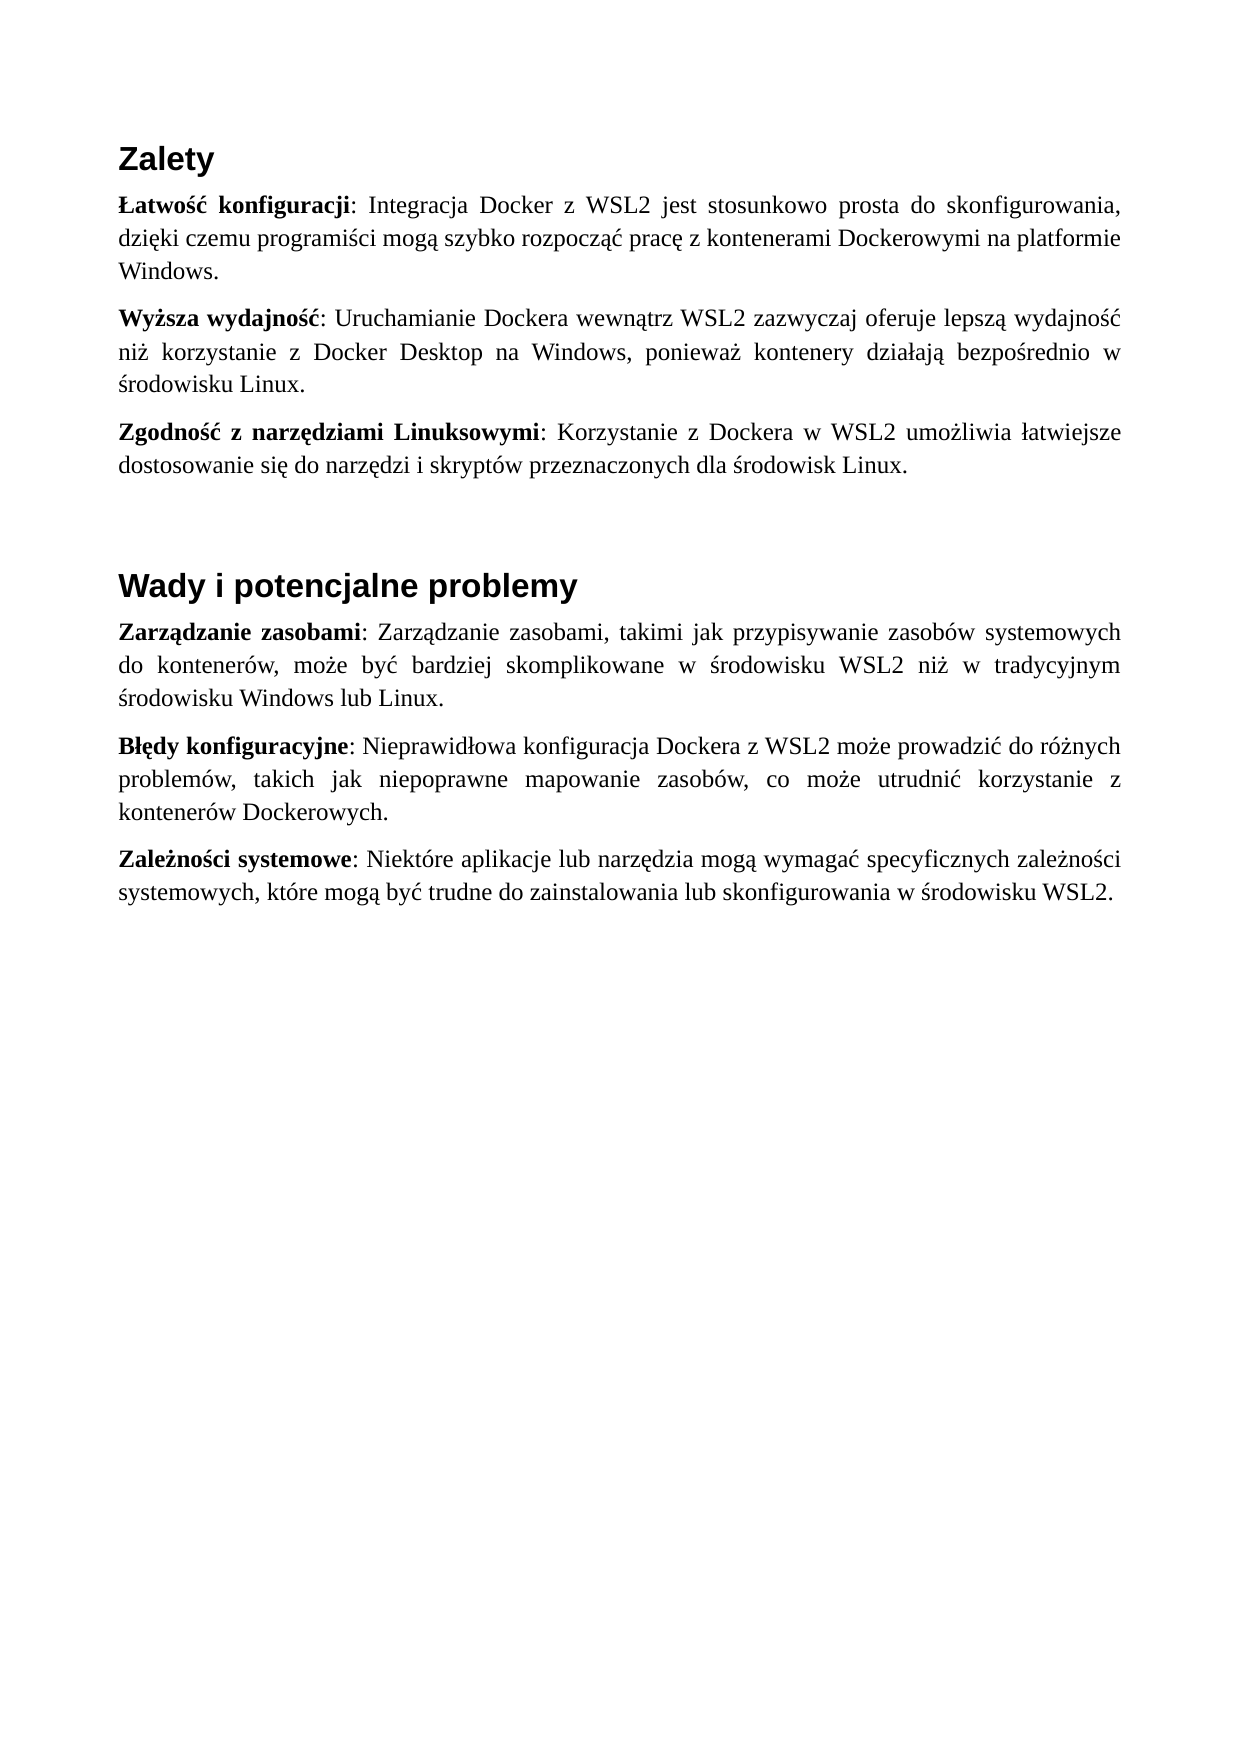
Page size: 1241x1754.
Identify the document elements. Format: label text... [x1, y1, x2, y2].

text Zarządzanie zasobami: Zarządzanie zasobami, takimi jak przypisywanie zasobów systemowych do kontenerów, może być bardziej skomplikowane w środowisku WSL2 niż w tradycyjnym środowisku Windows lub Linux. [118, 617, 1122, 712]
text Łatwość konfiguracji: Integracja Docker z WSL2 jest stosunkowo prosta do skonfigurowania, dzięki czemu programiści mogą szybko rozpocząć pracę z kontenerami Dockerowymi na platformie Windows. [118, 190, 1122, 285]
text Zależności systemowe: Niektóre aplikacje lub narzędzia mogą wymagać specyficznych zależności systemowych, które mogą być trudne do zainstalowania lub skonfigurowania w środowisku WSL2. [118, 844, 1122, 906]
text Błędy konfiguracyjne: Nieprawidłowa konfiguracja Dockera z WSL2 może prowadzić do różnych problemów, takich jak niepoprawne mapowanie zasobów, co może utrudnić korzystanie z kontenerów Dockerowych. [118, 731, 1122, 826]
subtitle Zalety [118, 139, 1122, 177]
subtitle Wady i potencjalne problemy [118, 566, 1122, 605]
text Zgodność z narzędziami Linuksowymi: Korzystanie z Dockera w WSL2 umożliwia łatwiejsze dostosowanie się do narzędzi i skryptów przeznaczonych dla środowisk Linux. [118, 417, 1122, 479]
text Wyższa wydajność: Uruchamianie Dockera wewnątrz WSL2 zazwyczaj oferuje lepszą wydajność niż korzystanie z Docker Desktop na Windows, ponieważ kontenery działają bezpośrednio w środowisku Linux. [118, 303, 1122, 398]
